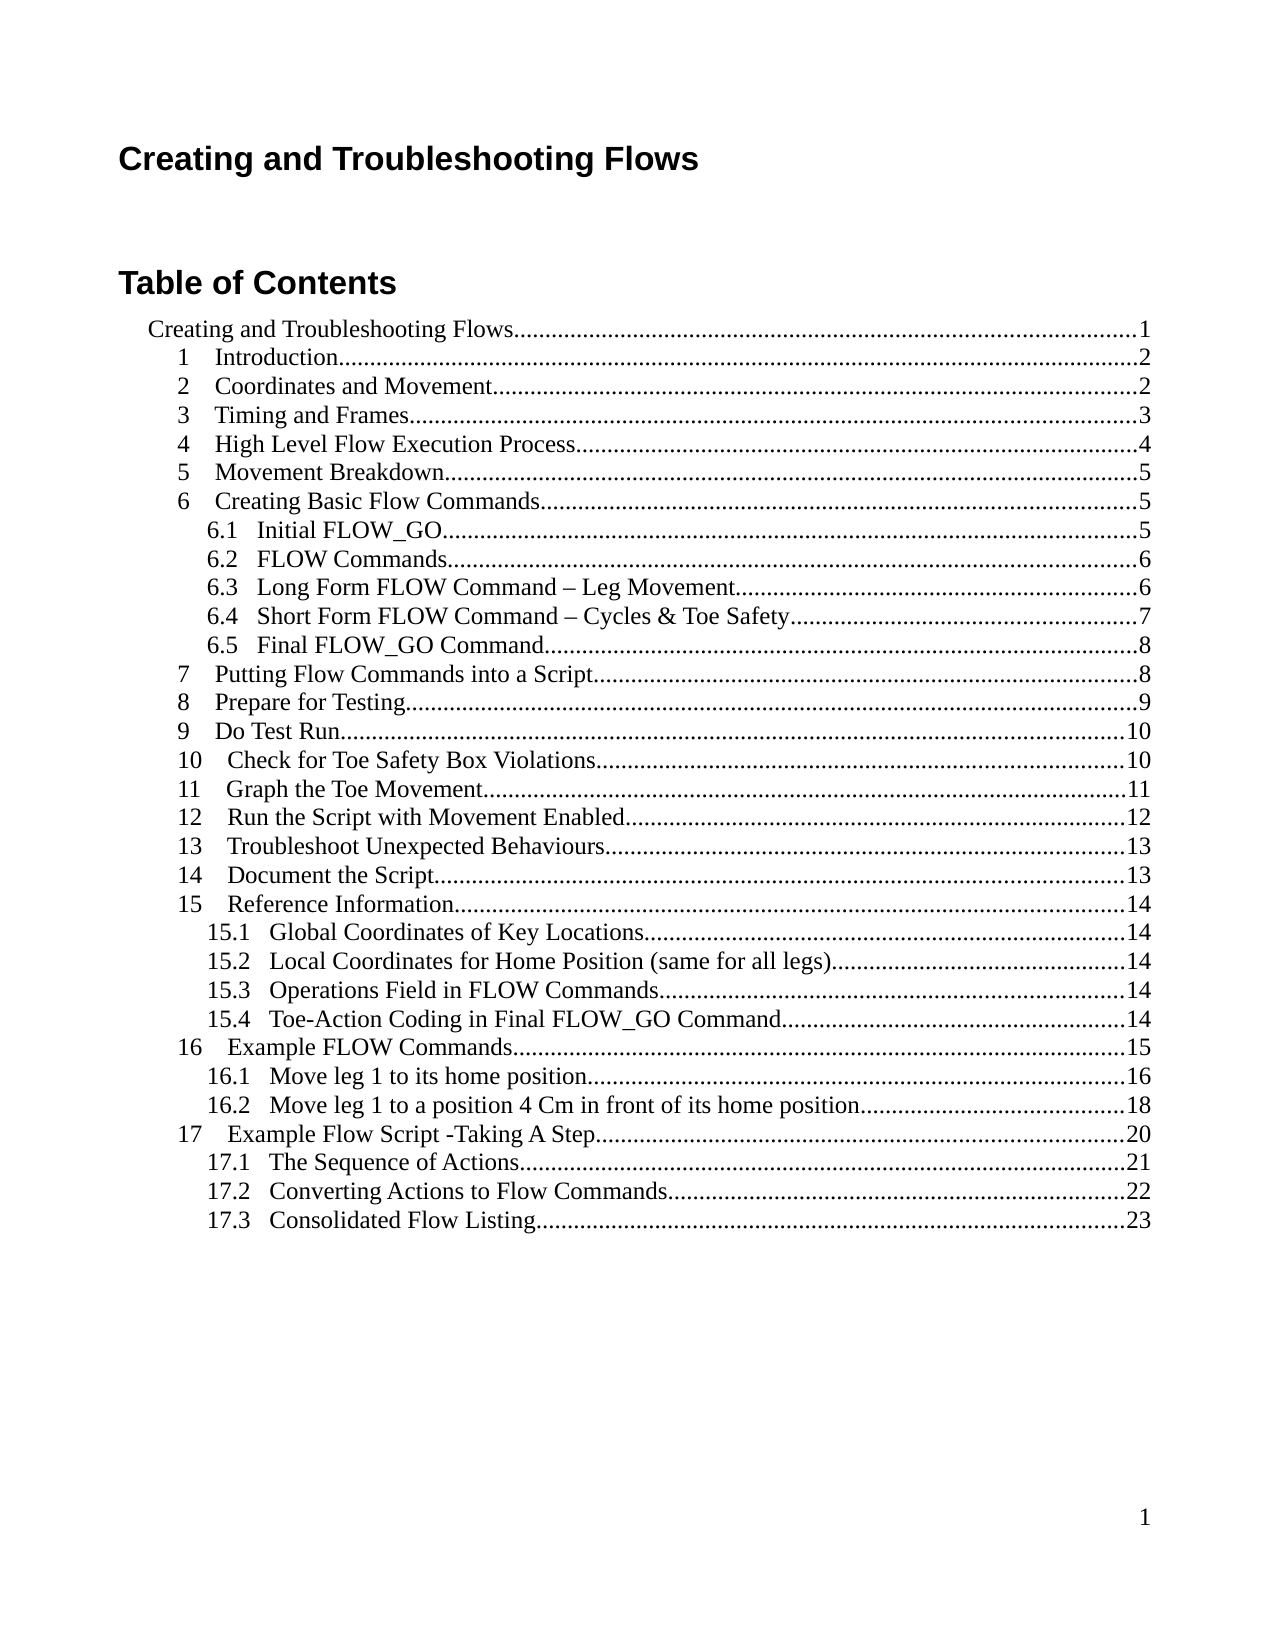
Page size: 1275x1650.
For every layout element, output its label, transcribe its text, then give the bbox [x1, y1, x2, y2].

text 5 Movement Breakdown 5 [177, 457, 1151, 486]
text 2 Coordinates and Movement 2 [177, 371, 1151, 400]
text 17.3 Consolidated Flow Listing 23 [207, 1205, 1151, 1234]
text 1 Introduction 2 [177, 342, 1151, 371]
text 15.4 Toe-Action Coding in Final FLOW_GO Command 14 [207, 1004, 1151, 1032]
text 16.1 Move leg 1 to its home position 16 [207, 1061, 1151, 1090]
text 8 Prepare for Testing 9 [177, 687, 1151, 716]
text 6.4 Short Form FLOW Command – Cycles & Toe Safety 7 [207, 601, 1151, 630]
text 17 Example Flow Script -Taking A Step 20 [177, 1119, 1151, 1147]
text 16 Example FLOW Commands 15 [177, 1032, 1151, 1061]
text 10 Check for Toe Safety Box Violations 10 [177, 745, 1151, 774]
text 6.1 Initial FLOW_GO 5 [207, 515, 1151, 544]
text 3 Timing and Frames 3 [177, 400, 1151, 429]
subtitle Creating and Troubleshooting Flows [118, 139, 1151, 178]
text 9 Do Test Run 10 [177, 716, 1151, 745]
text 6 Creating Basic Flow Commands 5 [177, 486, 1151, 515]
text 15 Reference Information 14 [177, 889, 1151, 917]
text 11 Graph the Toe Movement 11 [177, 774, 1151, 802]
text 6.2 FLOW Commands 6 [207, 544, 1151, 572]
text 15.2 Local Coordinates for Home Position (same for all legs) 14 [207, 946, 1151, 975]
text 14 Document the Script 13 [177, 860, 1151, 889]
text 15.3 Operations Field in FLOW Commands 14 [207, 975, 1151, 1004]
text 16.2 Move leg 1 to a position 4 Cm in front of its home position 18 [207, 1090, 1151, 1119]
text 15.1 Global Coordinates of Key Locations 14 [207, 917, 1151, 946]
text 4 High Level Flow Execution Process 4 [177, 429, 1151, 457]
text 17.2 Converting Actions to Flow Commands 22 [207, 1176, 1151, 1205]
text Creating and Troubleshooting Flows 1 [148, 314, 1151, 342]
text 12 Run the Script with Movement Enabled 12 [177, 802, 1151, 831]
text 6.5 Final FLOW_GO Command 8 [207, 630, 1151, 659]
text 13 Troubleshoot Unexpected Behaviours 13 [177, 831, 1151, 860]
text 6.3 Long Form FLOW Command – Leg Movement 6 [207, 572, 1151, 601]
text 17.1 The Sequence of Actions 21 [207, 1147, 1151, 1176]
text 7 Putting Flow Commands into a Script 8 [177, 659, 1151, 687]
subtitle Table of Contents [118, 263, 1151, 301]
